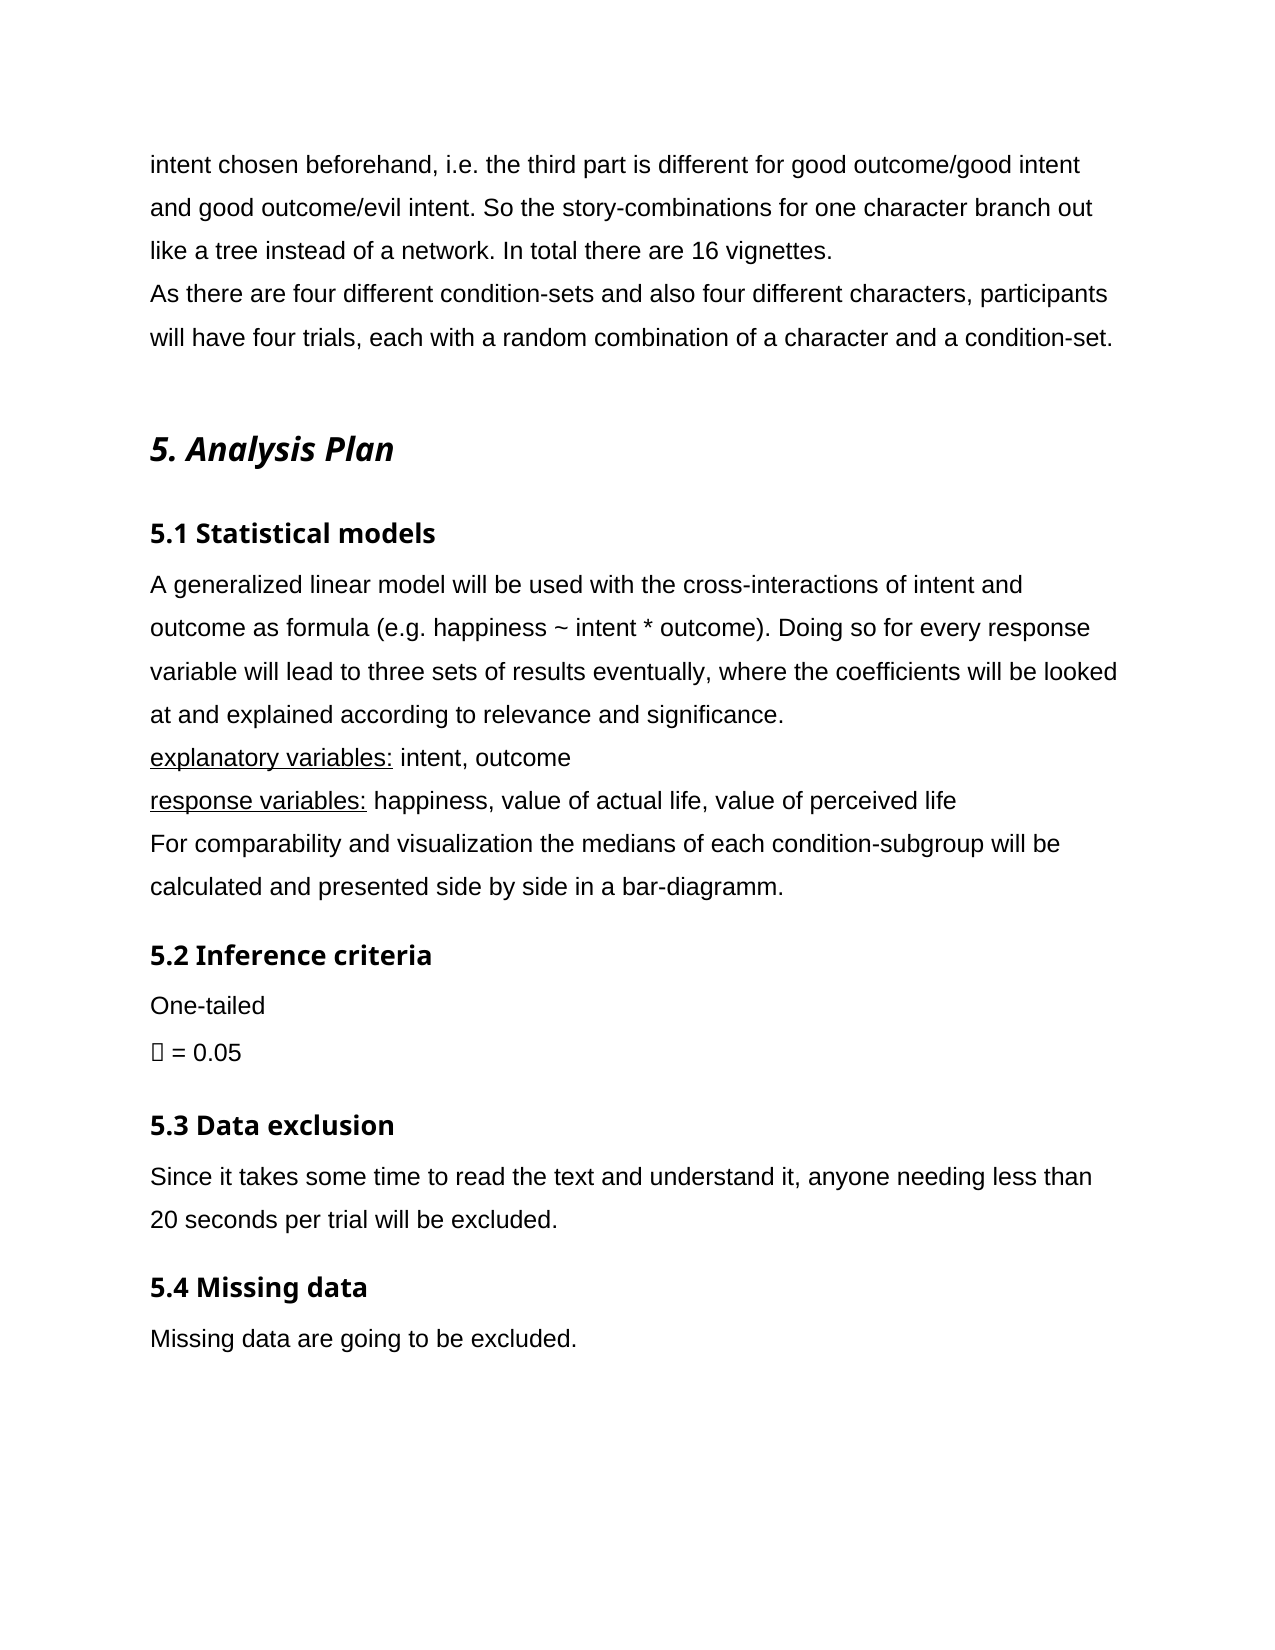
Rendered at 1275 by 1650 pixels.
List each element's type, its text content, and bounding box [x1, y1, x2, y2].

subtitle 5.2 Inference criteria [150, 936, 1125, 973]
subtitle 5.4 Missing data [150, 1269, 1125, 1306]
text Since it takes some time to read the text and understand it, anyone needing less than 20 seconds per trial will be excluded. [150, 1162, 1125, 1233]
text response variables: happiness, value of actual life, value of perceived life [150, 786, 1125, 814]
subtitle 5. Analysis Plan [150, 426, 1125, 471]
text  = 0.05 [150, 1034, 1125, 1068]
text intent chosen beforehand, i.e. the third part is different for good outcome/good intent and good outcome/evil intent. So the story-combinations for one character branch out like a tree instead of a network. In total there are 16 vignettes. [150, 150, 1125, 265]
text One-tailed [150, 991, 1125, 1020]
text As there are four different condition-sets and also four different characters, participants will have four trials, each with a random combination of a character and a condition-set. [150, 279, 1125, 351]
subtitle 5.3 Data exclusion [150, 1106, 1125, 1143]
text For comparability and visualization the medians of each condition-subgroup will be calculated and presented side by side in a bar-diagramm. [150, 829, 1125, 901]
text Missing data are going to be excluded. [150, 1324, 1125, 1353]
text explanatory variables: intent, outcome [150, 743, 1125, 771]
text A generalized linear model will be used with the cross-interactions of intent and outcome as formula (e.g. happiness ~ intent * outcome). Doing so for every response variable will lead to three sets of results eventually, where the coefficients will be looked at and explained according to relevance and significance. [150, 570, 1125, 728]
subtitle 5.1 Statistical models [150, 515, 1125, 552]
